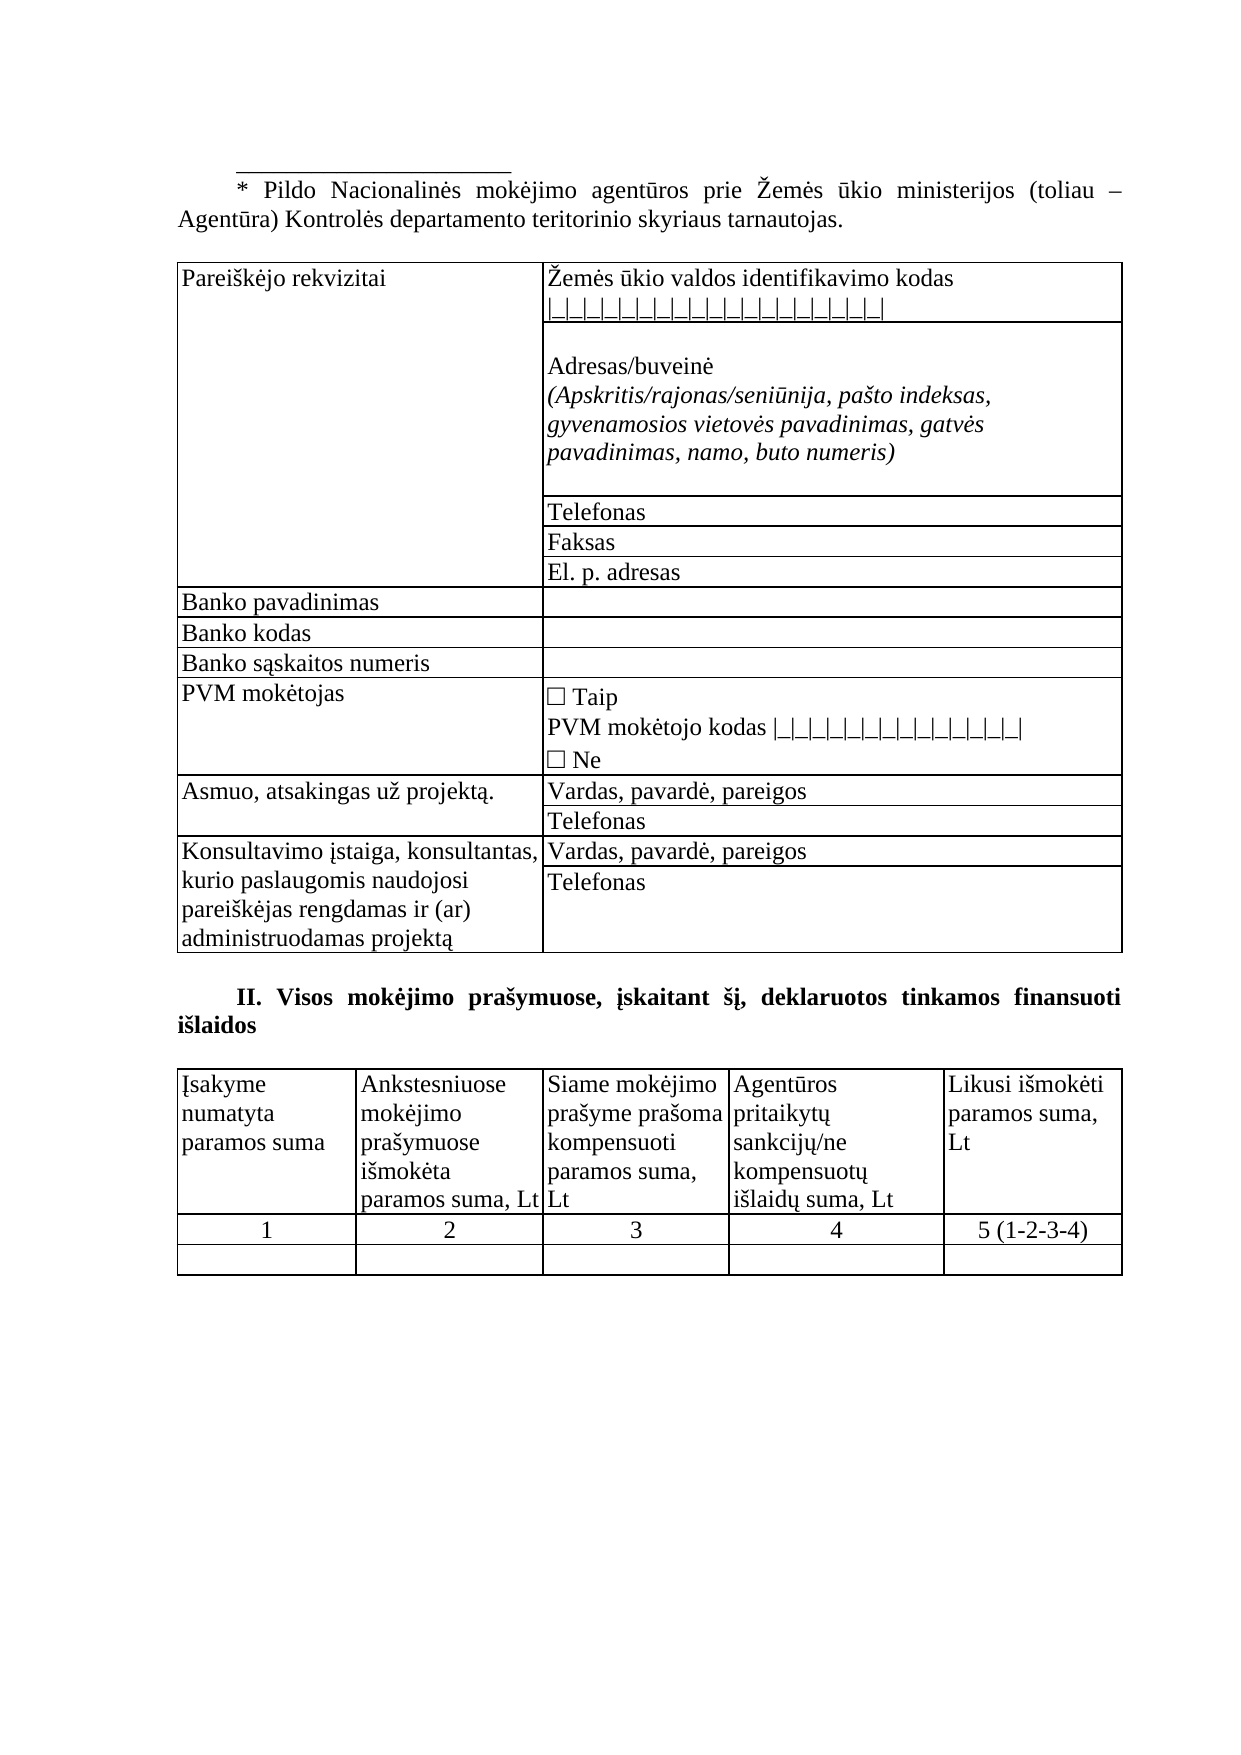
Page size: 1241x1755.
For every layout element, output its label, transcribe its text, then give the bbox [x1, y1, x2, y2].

text * Pildo Nacionalinės mokėjimo agentūros prie Žemės ūkio ministerijos (toliau – Agentūra) Kontrolės departamento teritorinio skyriaus tarnautojas. [177, 176, 1122, 233]
table_header Įsakyme numatyta paramos suma [178, 1070, 355, 1213]
table_cell Telefonas [544, 806, 1121, 835]
table_cell [945, 1245, 1121, 1274]
table_cell 3 [544, 1215, 728, 1244]
table_cell Telefonas [544, 497, 1121, 525]
table_cell □ Taip PVM mokėtojo kodas |_|_|_|_|_|_|_|_|_|_|_|_|_|_| □ Ne [544, 678, 1121, 774]
table_cell [544, 618, 1121, 647]
table_cell El. p. adresas [544, 557, 1121, 586]
table_cell [544, 1245, 728, 1274]
table_header Pareiškėjo rekvizitai [178, 263, 542, 586]
text ______________________ [177, 147, 1122, 176]
table_cell 4 [730, 1215, 943, 1244]
table_cell [178, 1245, 355, 1274]
table_cell [544, 588, 1121, 616]
table_cell [544, 648, 1121, 677]
table_cell Vardas, pavardė, pareigos [544, 776, 1121, 804]
table_cell PVM mokėtojas [178, 678, 542, 774]
table_header Siame mokėjimo prašyme prašoma kompensuoti paramos suma, Lt [544, 1070, 728, 1213]
table_cell Telefonas [544, 867, 1121, 951]
table_cell Banko pavadinimas [178, 588, 542, 616]
table_cell Faksas [544, 527, 1121, 556]
table_header Ankstesniuose mokėjimo prašymuose išmokėta paramos suma, Lt [357, 1070, 542, 1213]
table_header Žemės ūkio valdos identifikavimo kodas |_|_|_|_|_|_|_|_|_|_|_|_|_|_|_|_|_|_|_| [544, 263, 1121, 321]
table_header Agentūros pritaikytų sankcijų/ne kompensuotų išlaidų suma, Lt [730, 1070, 943, 1213]
table_cell Banko sąskaitos numeris [178, 648, 542, 677]
table_cell Adresas/buveinė (Apskritis/rajonas/seniūnija, pašto indeksas, gyvenamosios vietovės pavadinimas, gatvės pavadinimas, namo, buto numeris) [544, 323, 1121, 495]
table_cell Banko kodas [178, 618, 542, 647]
table_cell [357, 1245, 542, 1274]
table_cell [730, 1245, 943, 1274]
table_cell 2 [357, 1215, 542, 1244]
table_cell Konsultavimo įstaiga, konsultantas, kurio paslaugomis naudojosi pareiškėjas rengdamas ir (ar) administruodamas projektą [178, 837, 542, 951]
table_cell 5 (1-2-3-4) [945, 1215, 1121, 1244]
table_cell Vardas, pavardė, pareigos [544, 837, 1121, 865]
text II. Visos mokėjimo prašymuose, įskaitant šį, deklaruotos tinkamos finansuoti išlaidos [177, 982, 1122, 1039]
table_cell 1 [178, 1215, 355, 1244]
table_header Likusi išmokėti paramos suma, Lt [945, 1070, 1121, 1213]
table_cell Asmuo, atsakingas už projektą. [178, 776, 542, 835]
